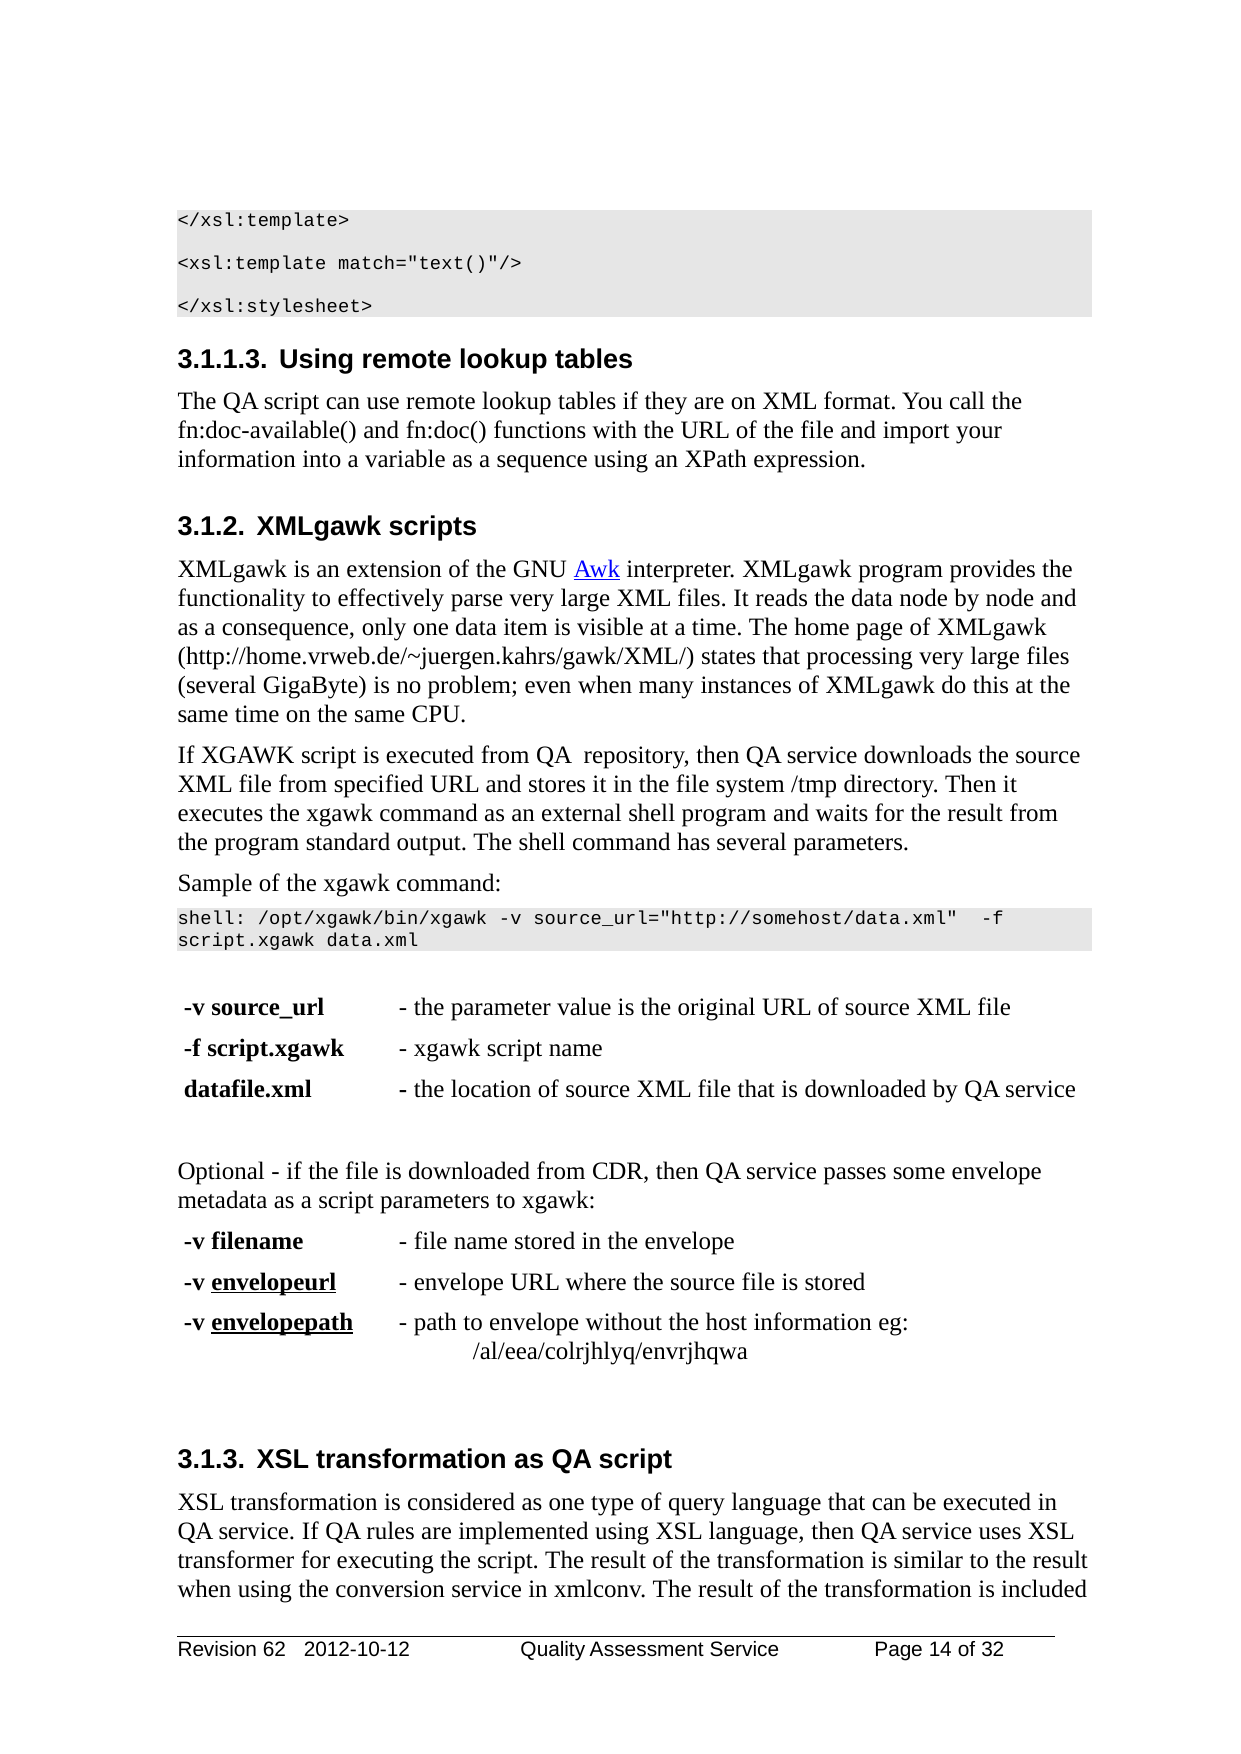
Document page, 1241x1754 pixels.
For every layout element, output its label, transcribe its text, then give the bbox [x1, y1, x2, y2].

list </xsl:template> [177, 210, 1092, 232]
text datafile.xml - the location of source XML file that is downloaded by QA service [177, 1074, 1092, 1103]
subtitle Using remote lookup tables [177, 342, 1092, 373]
list shell: /opt/xgawk/bin/xgawk -v source_url="http://somehost/data.xml" -f script.xgawk data.xml [177, 908, 1092, 951]
list <xsl:template match="text()"/> [177, 253, 1092, 274]
text XMLgawk is an extension of the GNU Awk interpreter. XMLgawk program provides the functionality to effectively parse very large XML files. It reads the data node by node and as a consequence, only one data item is visible at a time. The home page of XMLgawk (http://home.vrweb.de/~juergen.kahrs/gawk/XML/) states that processing very large files (several GigaByte) is no problem; even when many instances of XMLgawk do this at the same time on the same CPU. [177, 553, 1092, 728]
text The QA script can use remote lookup tables if they are on XML format. You call the fn:doc-available() and fn:doc() functions with the URL of the file and import your information into a variable as a sequence using an XPath expression. [177, 386, 1092, 473]
text -f script.xgawk - xgawk script name [177, 1033, 1092, 1062]
subtitle XMLgawk scripts [177, 510, 1092, 541]
list </xsl:stylesheet> [177, 296, 1092, 317]
text -v source_url - the parameter value is the original URL of source XML file [177, 992, 1092, 1021]
text Sample of the xgawk command: [177, 868, 1092, 897]
text XSL transformation is considered as one type of query language that can be executed in QA service. If QA rules are implemented using XSL language, then QA service uses XSL transformer for executing the script. The result of the transformation is similar to the result when using the conversion service in xmlconv. The result of the transformation is included [177, 1486, 1092, 1603]
text -v envelopeurl - envelope URL where the source file is stored [177, 1266, 1092, 1295]
text Optional - if the file is downloaded from CDR, then QA service passes some envelope metadata as a script parameters to xgawk: [177, 1156, 1092, 1214]
subtitle XSL transformation as QA script [177, 1443, 1092, 1474]
text -v envelopepath - path to envelope without the host information eg: /al/eea/colrjhlyq/envrjhqwa [177, 1307, 1092, 1365]
text If XGAWK script is executed from QA repository, then QA service downloads the source XML file from specified URL and stores it in the file system /tmp directory. Then it executes the xgawk command as an external shell program and waits for the result from the program standard output. The shell command has several parameters. [177, 740, 1092, 856]
text -v filename - file name stored in the envelope [177, 1226, 1092, 1254]
